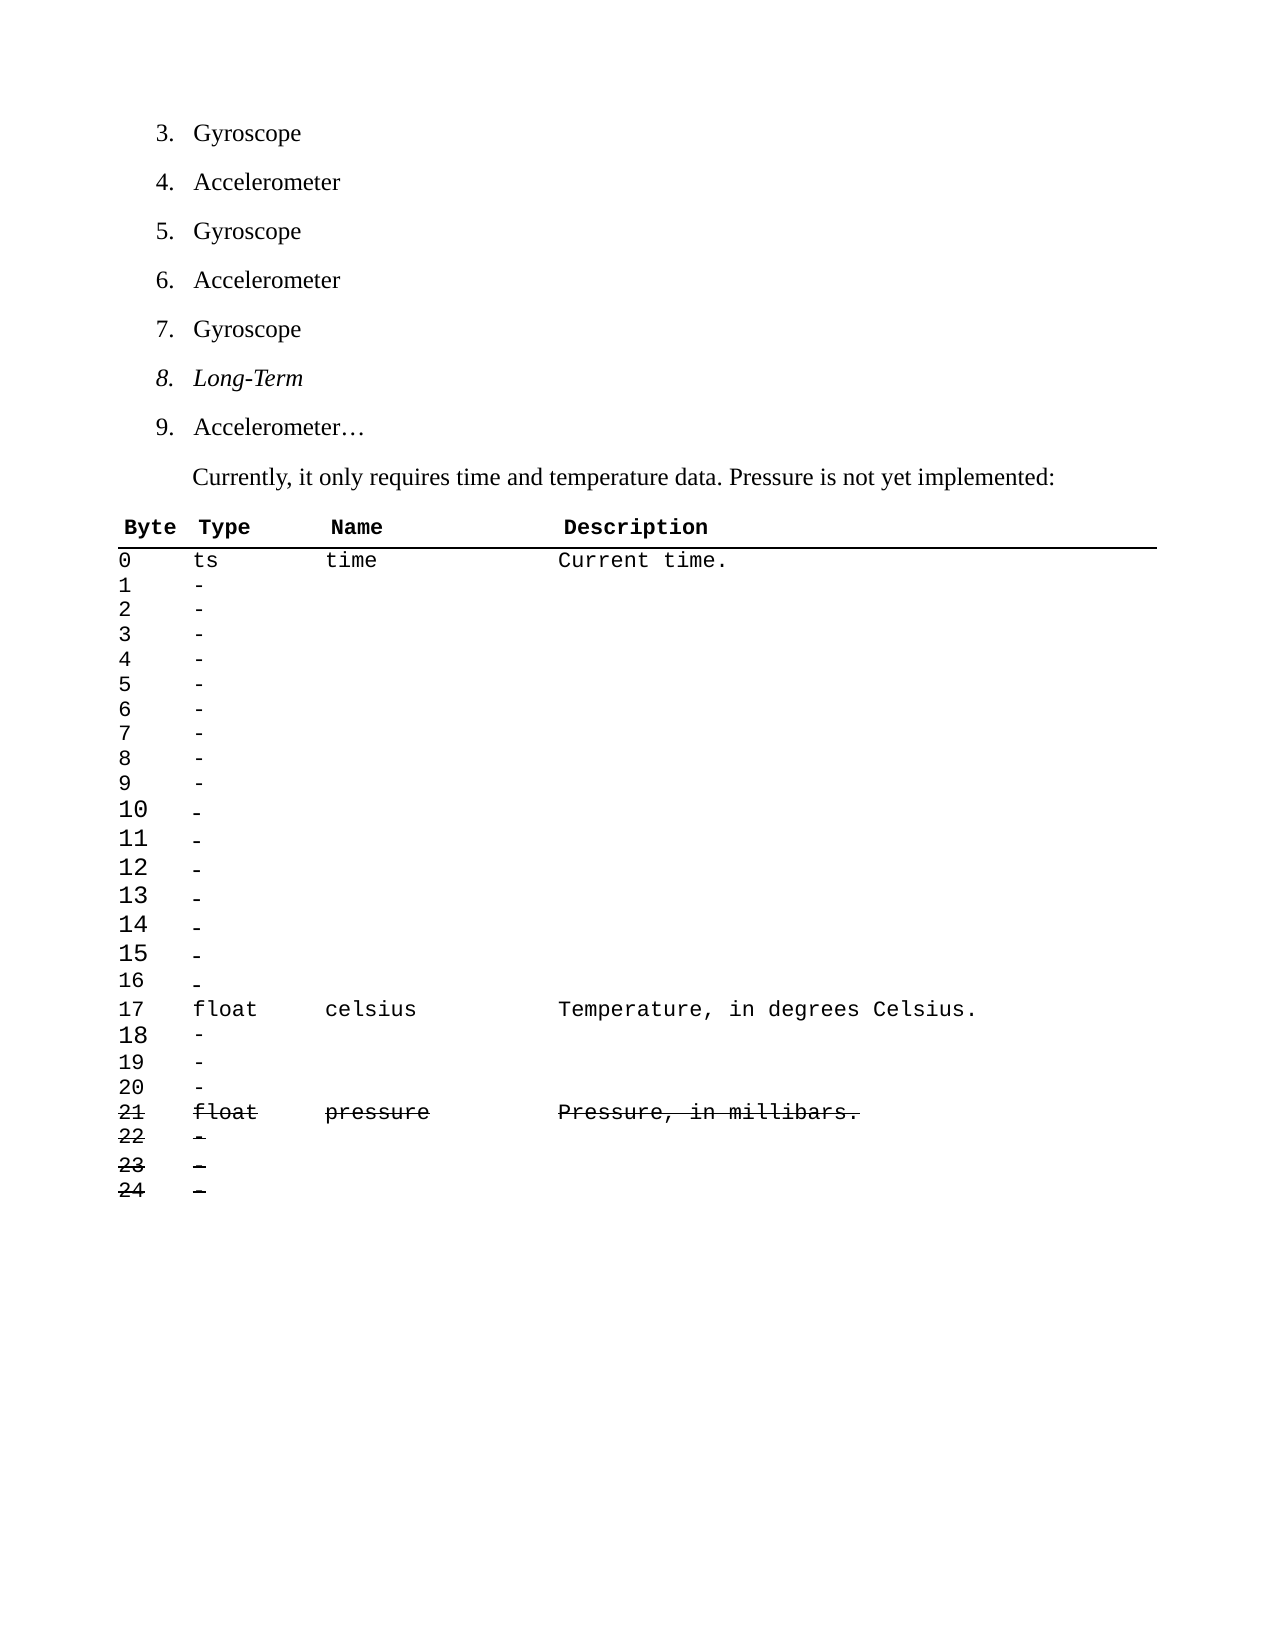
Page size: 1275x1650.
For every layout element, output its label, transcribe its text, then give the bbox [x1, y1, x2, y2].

table_cell - [192, 941, 325, 969]
table_cell float [192, 1101, 325, 1126]
table_cell [558, 941, 1157, 969]
list Gyroscope [156, 216, 1157, 245]
table_cell - [192, 623, 325, 648]
table_cell [325, 723, 558, 747]
table_cell - [192, 772, 325, 797]
table_cell [558, 1179, 1157, 1204]
table_cell [558, 723, 1157, 747]
table_cell [325, 648, 558, 673]
table_cell - [192, 1076, 325, 1101]
table_cell [325, 747, 558, 772]
table_cell [558, 912, 1157, 941]
table_cell 22 [118, 1126, 192, 1154]
table_cell - [192, 599, 325, 623]
list Accelerometer… [156, 412, 1157, 441]
table_cell [325, 826, 558, 854]
table_cell - [192, 747, 325, 772]
table_cell [325, 1076, 558, 1101]
table_cell [325, 912, 558, 941]
table_cell - [192, 723, 325, 747]
table_cell Pressure, in millibars. [558, 1101, 1157, 1126]
table_cell 23 [118, 1154, 192, 1179]
table_cell 8 [118, 747, 192, 772]
table_cell - [192, 912, 325, 941]
table_cell 0 [118, 549, 192, 574]
list Long-Term [156, 363, 1157, 392]
table_cell - [192, 673, 325, 698]
table_cell 10 [118, 797, 192, 826]
table_cell 4 [118, 648, 192, 673]
table_cell 14 [118, 912, 192, 941]
table_cell 13 [118, 883, 192, 912]
table_cell [558, 698, 1157, 722]
table_cell - [192, 1154, 325, 1179]
table_cell [558, 648, 1157, 673]
table_cell - [192, 883, 325, 912]
table_cell [325, 883, 558, 912]
table_cell 16 [118, 969, 192, 998]
table_header Description [558, 511, 1157, 547]
table_cell [558, 854, 1157, 883]
table_header Name [325, 511, 558, 547]
table_cell 7 [118, 723, 192, 747]
table_cell [558, 883, 1157, 912]
list Gyroscope [156, 118, 1157, 147]
table_cell - [192, 648, 325, 673]
list Accelerometer [156, 167, 1157, 196]
table_cell [325, 1179, 558, 1204]
table_cell 19 [118, 1051, 192, 1076]
table_cell [558, 969, 1157, 998]
table_cell 5 [118, 673, 192, 698]
table_cell [558, 1154, 1157, 1179]
table_cell [558, 623, 1157, 648]
table_cell celsius [325, 998, 558, 1023]
table_cell - [192, 1126, 325, 1154]
table_cell [325, 1126, 558, 1154]
table_cell 9 [118, 772, 192, 797]
table_cell - [192, 854, 325, 883]
table_cell 20 [118, 1076, 192, 1101]
table_cell [325, 698, 558, 722]
table_cell 21 [118, 1101, 192, 1126]
table_cell 17 [118, 998, 192, 1023]
table_cell - [192, 826, 325, 854]
list Gyroscope [156, 314, 1157, 343]
table_cell [325, 969, 558, 998]
table_cell Temperature, in degrees Celsius. [558, 998, 1157, 1023]
table_cell [558, 772, 1157, 797]
list Accelerometer [156, 265, 1157, 294]
table_cell [558, 574, 1157, 598]
table_cell - [192, 574, 325, 598]
table_cell [558, 747, 1157, 772]
table_cell [325, 941, 558, 969]
table_header Byte [118, 511, 192, 547]
table_cell [558, 1076, 1157, 1101]
table_cell 1 [118, 574, 192, 598]
table_cell - [192, 1023, 325, 1051]
table_header Type [192, 511, 325, 547]
table_cell 24 [118, 1179, 192, 1204]
table_cell [558, 1051, 1157, 1076]
table_cell float [192, 998, 325, 1023]
table_cell [325, 1023, 558, 1051]
table_cell ts [192, 549, 325, 574]
table_cell 12 [118, 854, 192, 883]
table_cell - [192, 1179, 325, 1204]
table_cell [325, 772, 558, 797]
table_cell 15 [118, 941, 192, 969]
table_cell [325, 1051, 558, 1076]
table_cell [558, 797, 1157, 826]
table_cell [325, 599, 558, 623]
table_cell [558, 826, 1157, 854]
table_cell [325, 854, 558, 883]
table_cell [558, 673, 1157, 698]
table_cell [558, 1023, 1157, 1051]
table_cell [325, 623, 558, 648]
table_cell [325, 673, 558, 698]
table_cell 2 [118, 599, 192, 623]
table_cell [325, 1154, 558, 1179]
table_cell - [192, 1051, 325, 1076]
text Currently, it only requires time and temperature data. Pressure is not yet implemented: [118, 462, 1157, 490]
table_cell [325, 797, 558, 826]
table_cell 6 [118, 698, 192, 722]
table_cell 18 [118, 1023, 192, 1051]
table_cell - [192, 698, 325, 722]
table_cell time [325, 549, 558, 574]
table_cell pressure [325, 1101, 558, 1126]
table_cell [325, 574, 558, 598]
table_cell 3 [118, 623, 192, 648]
table_cell [558, 599, 1157, 623]
table_cell 11 [118, 826, 192, 854]
table_cell Current time. [558, 549, 1157, 574]
table_cell [558, 1126, 1157, 1154]
table_cell - [192, 797, 325, 826]
table_cell - [192, 969, 325, 998]
